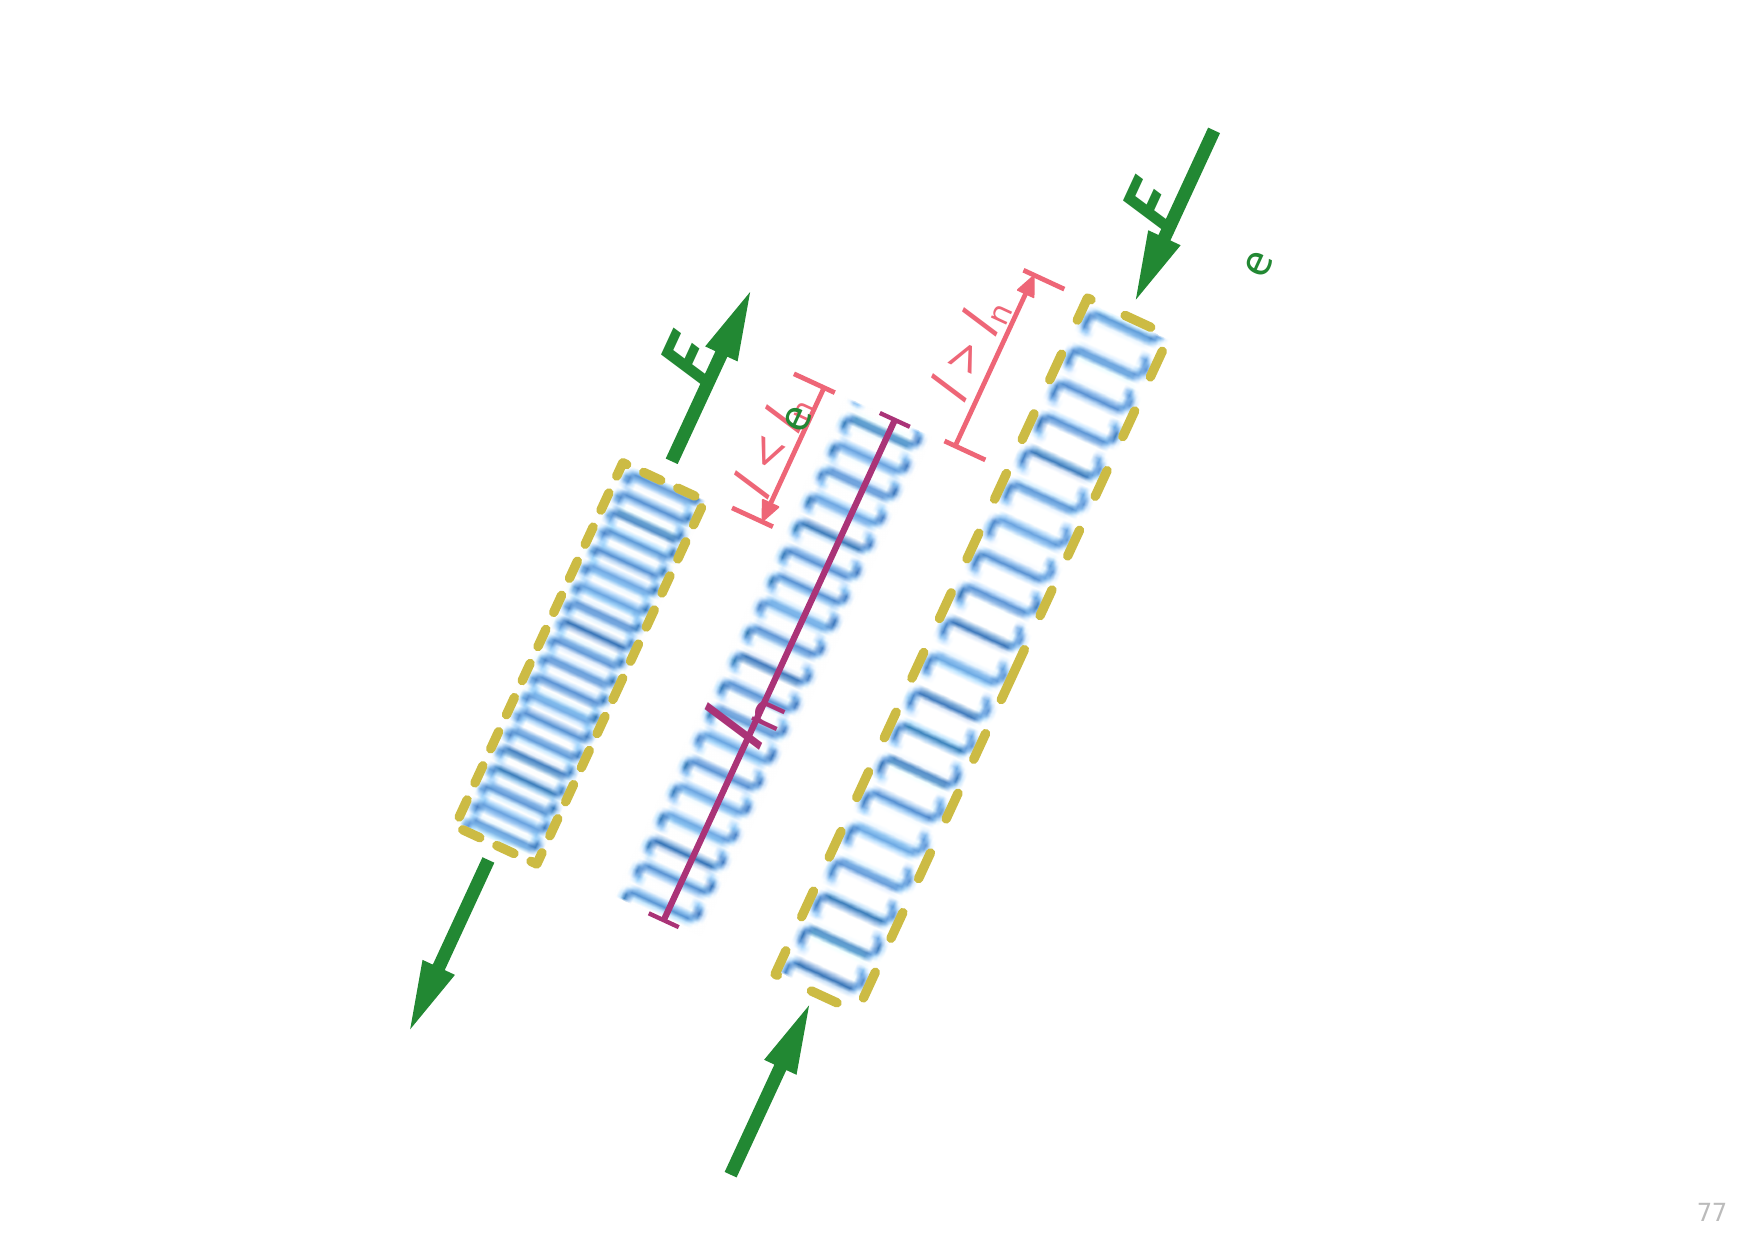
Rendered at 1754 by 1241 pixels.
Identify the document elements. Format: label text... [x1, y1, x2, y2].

text_box Fe [618, 282, 730, 401]
text_box [724, 1005, 810, 1178]
text_box [1135, 127, 1221, 300]
text_box [665, 292, 751, 465]
picture [782, 305, 1171, 1010]
picture [722, 397, 890, 682]
picture [669, 424, 932, 936]
picture [613, 737, 734, 916]
text_box Fe [1080, 128, 1192, 242]
text_box [410, 857, 495, 1030]
text_box ln [660, 648, 789, 768]
picture [453, 466, 708, 857]
